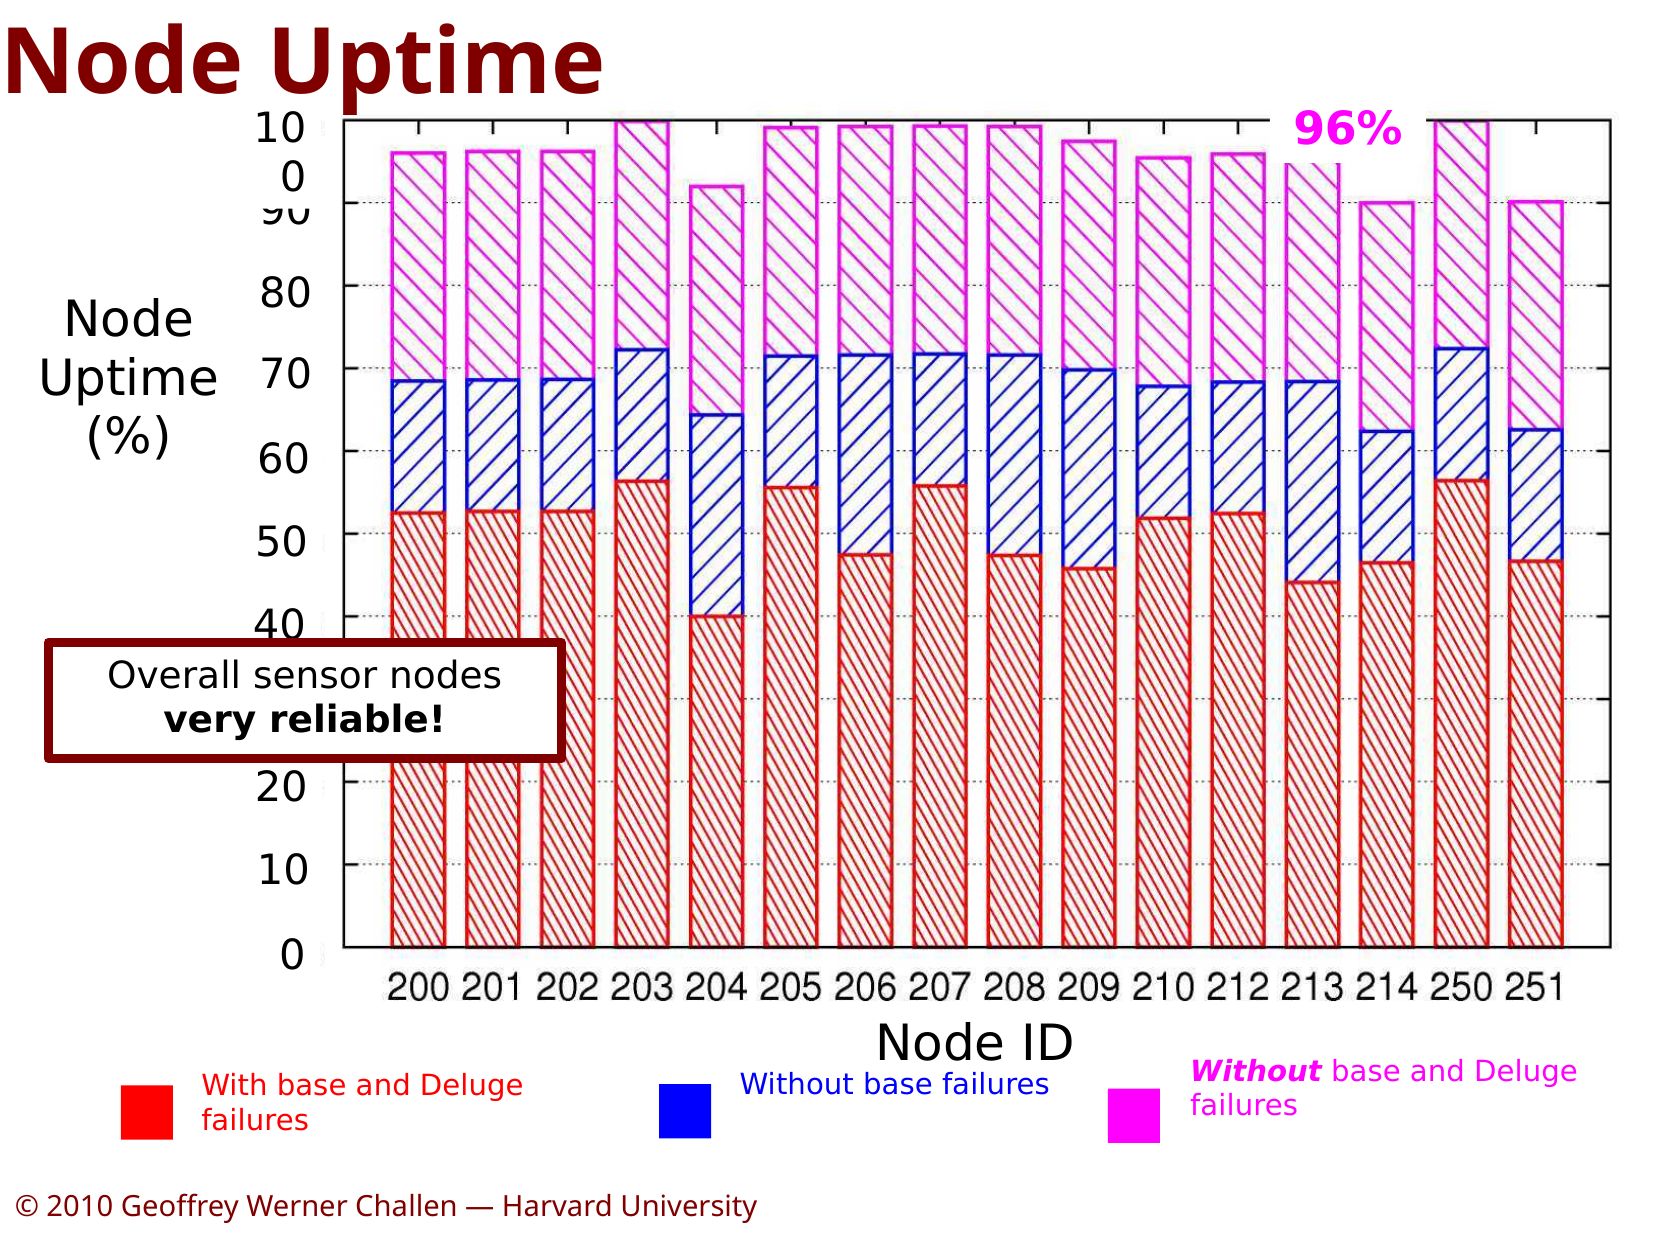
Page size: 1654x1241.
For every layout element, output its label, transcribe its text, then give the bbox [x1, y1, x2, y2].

text_box 96% [1269, 94, 1427, 163]
text_box Without base and Deluge failures [1175, 1046, 1613, 1130]
text_box 100 [222, 96, 322, 209]
text_box Node Uptime (%) [0, 282, 258, 473]
text_box 70 [227, 342, 327, 406]
text_box Overall sensor nodes very reliable! [48, 642, 562, 759]
text_box Node ID [777, 1006, 1173, 1081]
text_box 50 [223, 510, 323, 574]
text_box With base and Deluge failures [186, 1061, 624, 1144]
text_box 20 [223, 763, 323, 819]
text_box 60 [225, 427, 325, 491]
text_box [1107, 1088, 1160, 1143]
text_box 90 [227, 177, 327, 242]
text_box Without base failures [724, 1059, 1162, 1109]
text_box 40 [221, 593, 321, 638]
text_box 80 [227, 261, 327, 325]
text_box 0 [221, 923, 321, 987]
text_box 10 [225, 838, 325, 902]
text_box [120, 1085, 173, 1140]
picture [219, 117, 1632, 1018]
text_box [659, 1084, 712, 1139]
title Node Uptime [0, 0, 1654, 117]
